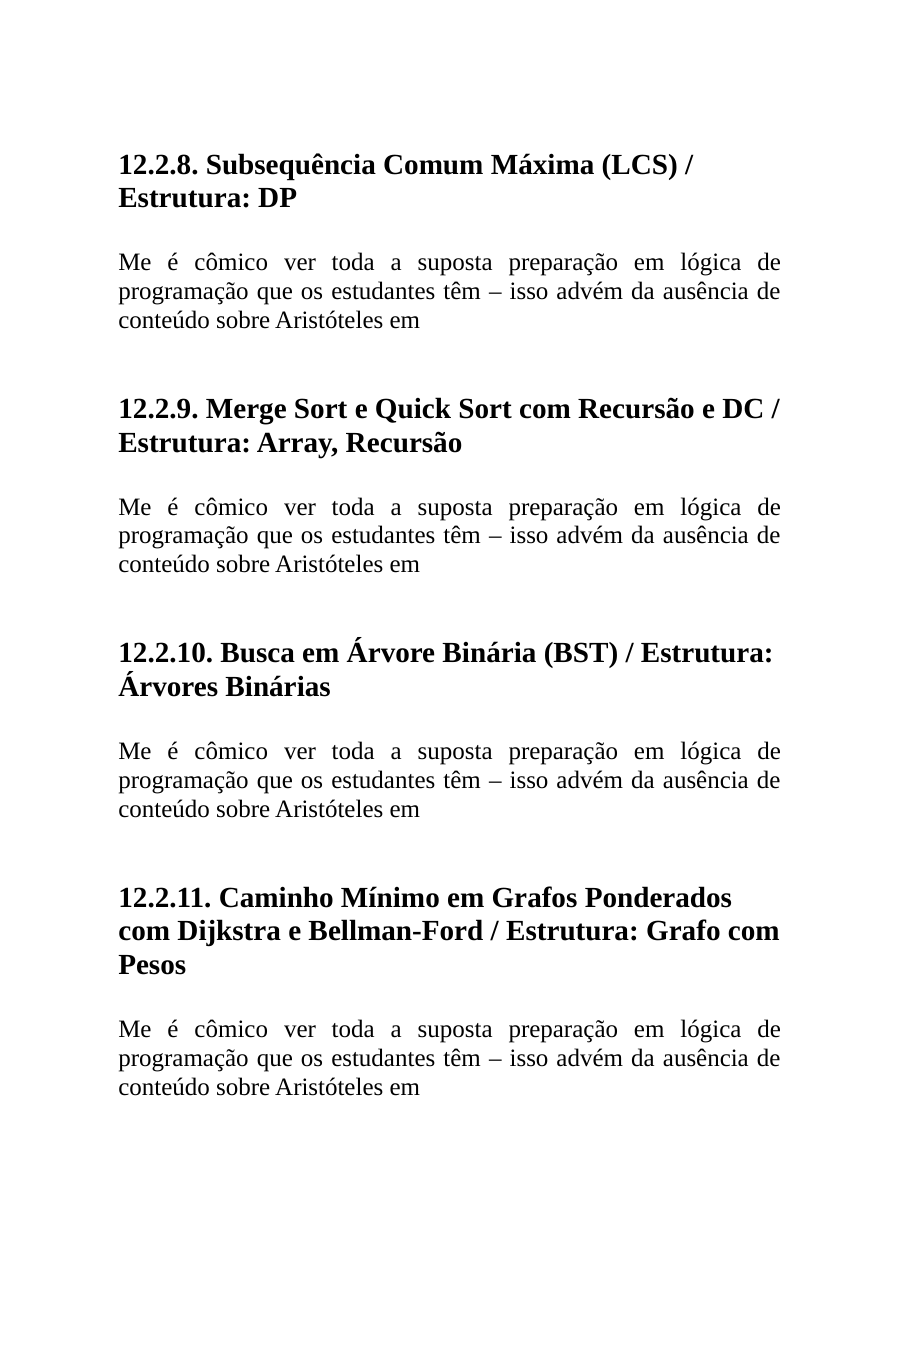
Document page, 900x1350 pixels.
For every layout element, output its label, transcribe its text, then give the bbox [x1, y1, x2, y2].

text Me é cômico ver toda a suposta preparação em lógica de programação que os estudantes têm – isso advém da ausência de conteúdo sobre Aristóteles em [118, 247, 782, 334]
text 12.2.8. Subsequência Comum Máxima (LCS) / Estrutura: DP [118, 147, 782, 214]
text Me é cômico ver toda a suposta preparação em lógica de programação que os estudantes têm – isso advém da ausência de conteúdo sobre Aristóteles em [118, 492, 782, 578]
text 12.2.11. Caminho Mínimo em Grafos Ponderados com Dijkstra e Bellman-Ford / Estrutura: Grafo com Pesos [118, 880, 782, 981]
text 12.2.9. Merge Sort e Quick Sort com Recursão e DC / Estrutura: Array, Recursão [118, 391, 782, 458]
text Me é cômico ver toda a suposta preparação em lógica de programação que os estudantes têm – isso advém da ausência de conteúdo sobre Aristóteles em [118, 1014, 782, 1100]
text 12.2.10. Busca em Árvore Binária (BST) / Estrutura: Árvores Binárias [118, 636, 782, 703]
text Me é cômico ver toda a suposta preparação em lógica de programação que os estudantes têm – isso advém da ausência de conteúdo sobre Aristóteles em [118, 736, 782, 822]
